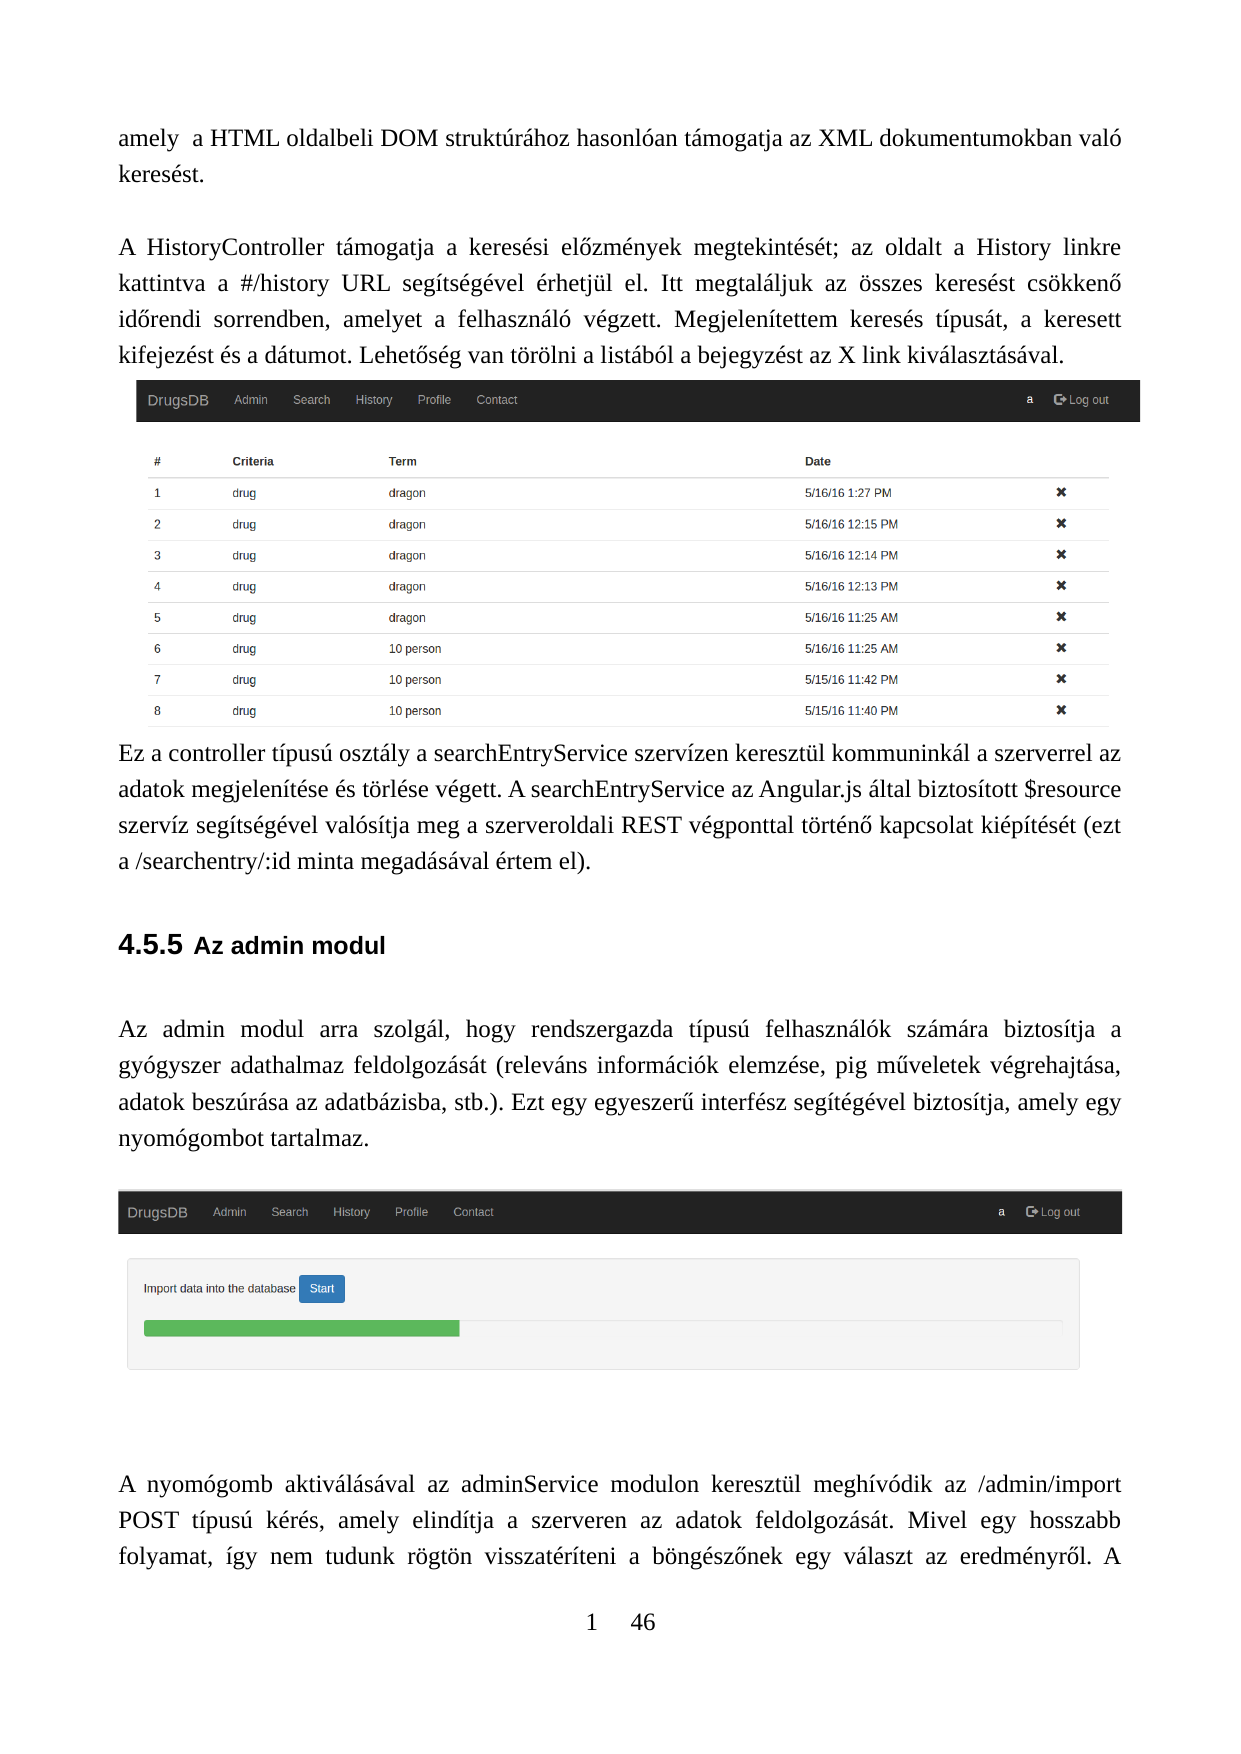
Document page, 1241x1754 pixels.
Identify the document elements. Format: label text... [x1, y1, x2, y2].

subtitle A nyomógomb aktiválásával az adminService modulon keresztül meghívódik az /admin/import POST típusú kérés, amely elindítja a szerveren az adatok feldolgozását. Mivel egy hosszabb folyamat, így nem tudunk rögtön visszatéríteni a böngészőnek egy választ az eredményről. A [118, 1464, 1122, 1572]
picture [118, 1189, 1123, 1464]
subtitle Az admin modul [118, 927, 1122, 961]
subtitle Az admin modul arra szolgál, hogy rendszergazda típusú felhasználók számára biztosítja a gyógyszer adathalmaz feldolgozását (releváns információk elemzése, pig műveletek végrehajtása, adatok beszúrása az adatbázisba, stb.). Ezt egy egyeszerű interfész segítégével biztosítja, amely egy nyomógombot tartalmaz. [118, 1009, 1122, 1153]
subtitle amely a HTML oldalbeli DOM struktúrához hasonlóan támogatja az XML dokumentumokban való keresést. [118, 118, 1122, 190]
subtitle Ez a controller típusú osztály a searchEntryService szervízen keresztül kommuninkál a szerverrel az adatok megjelenítése és törlése végett. A searchEntryService az Angular.js által biztosított $resource szervíz segítségével valósítja meg a szerveroldali REST végponttal történő kapcsolat kiépítését (ezt a /searchentry/:id minta megadásával értem el). [118, 370, 1122, 876]
subtitle A HistoryController támogatja a keresési előzmények megtekintését; az oldalt a History linkre kattintva a #/history URL segítségével érhetjül el. Itt megtaláljuk az összes keresést csökkenő időrendi sorrendben, amelyet a felhasználó végzett. Megjelenítettem keresés típusát, a keresett kifejezést és a dátumot. Lehetőség van törölni a listából a bejegyzést az X link kiválasztásával. [118, 226, 1122, 370]
picture [136, 380, 1141, 733]
